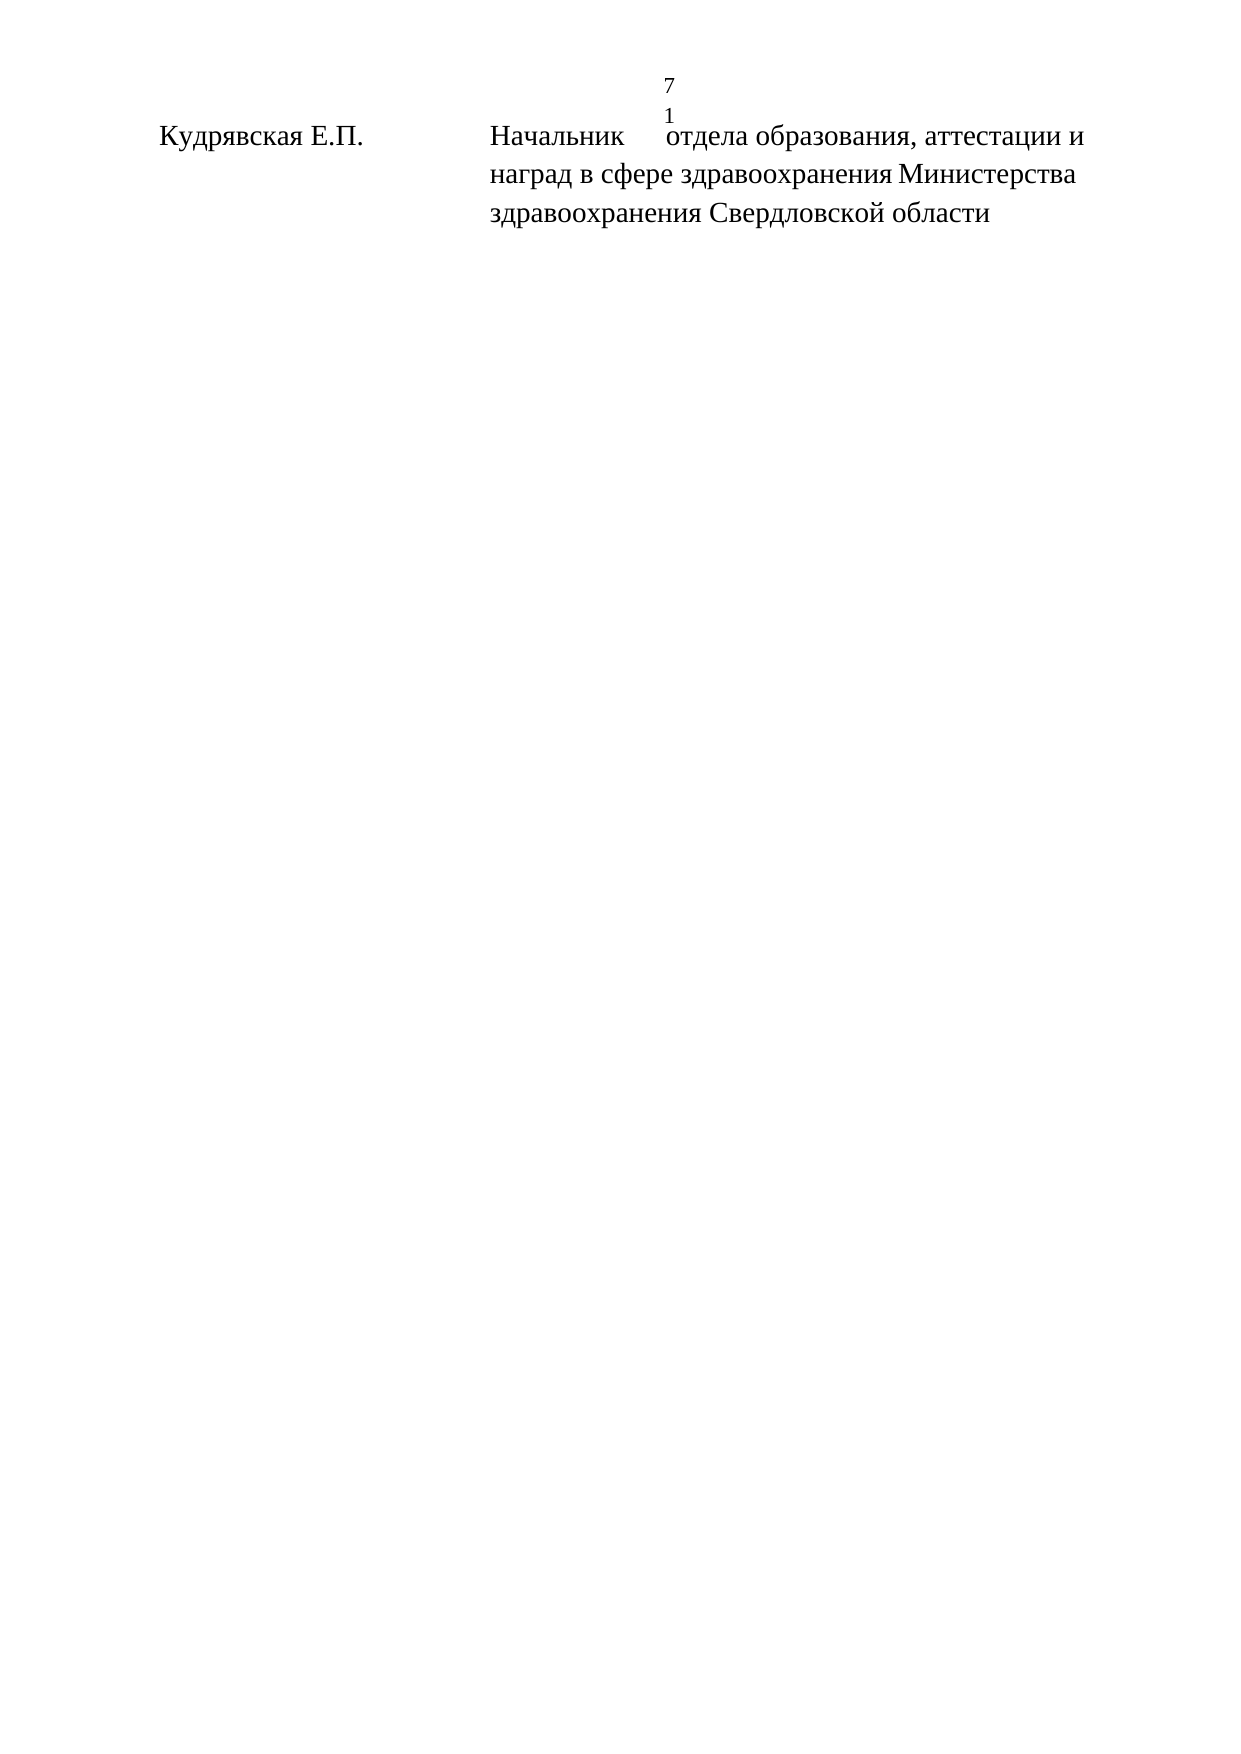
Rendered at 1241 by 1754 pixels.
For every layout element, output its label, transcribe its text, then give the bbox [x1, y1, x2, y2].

table_cell Кудрявская Е.П. [148, 118, 478, 253]
table_cell Начальник отдела образования, аттестации и наград в сфере здравоохранения Министерства здравоохранения Свердловской области [478, 118, 1181, 253]
